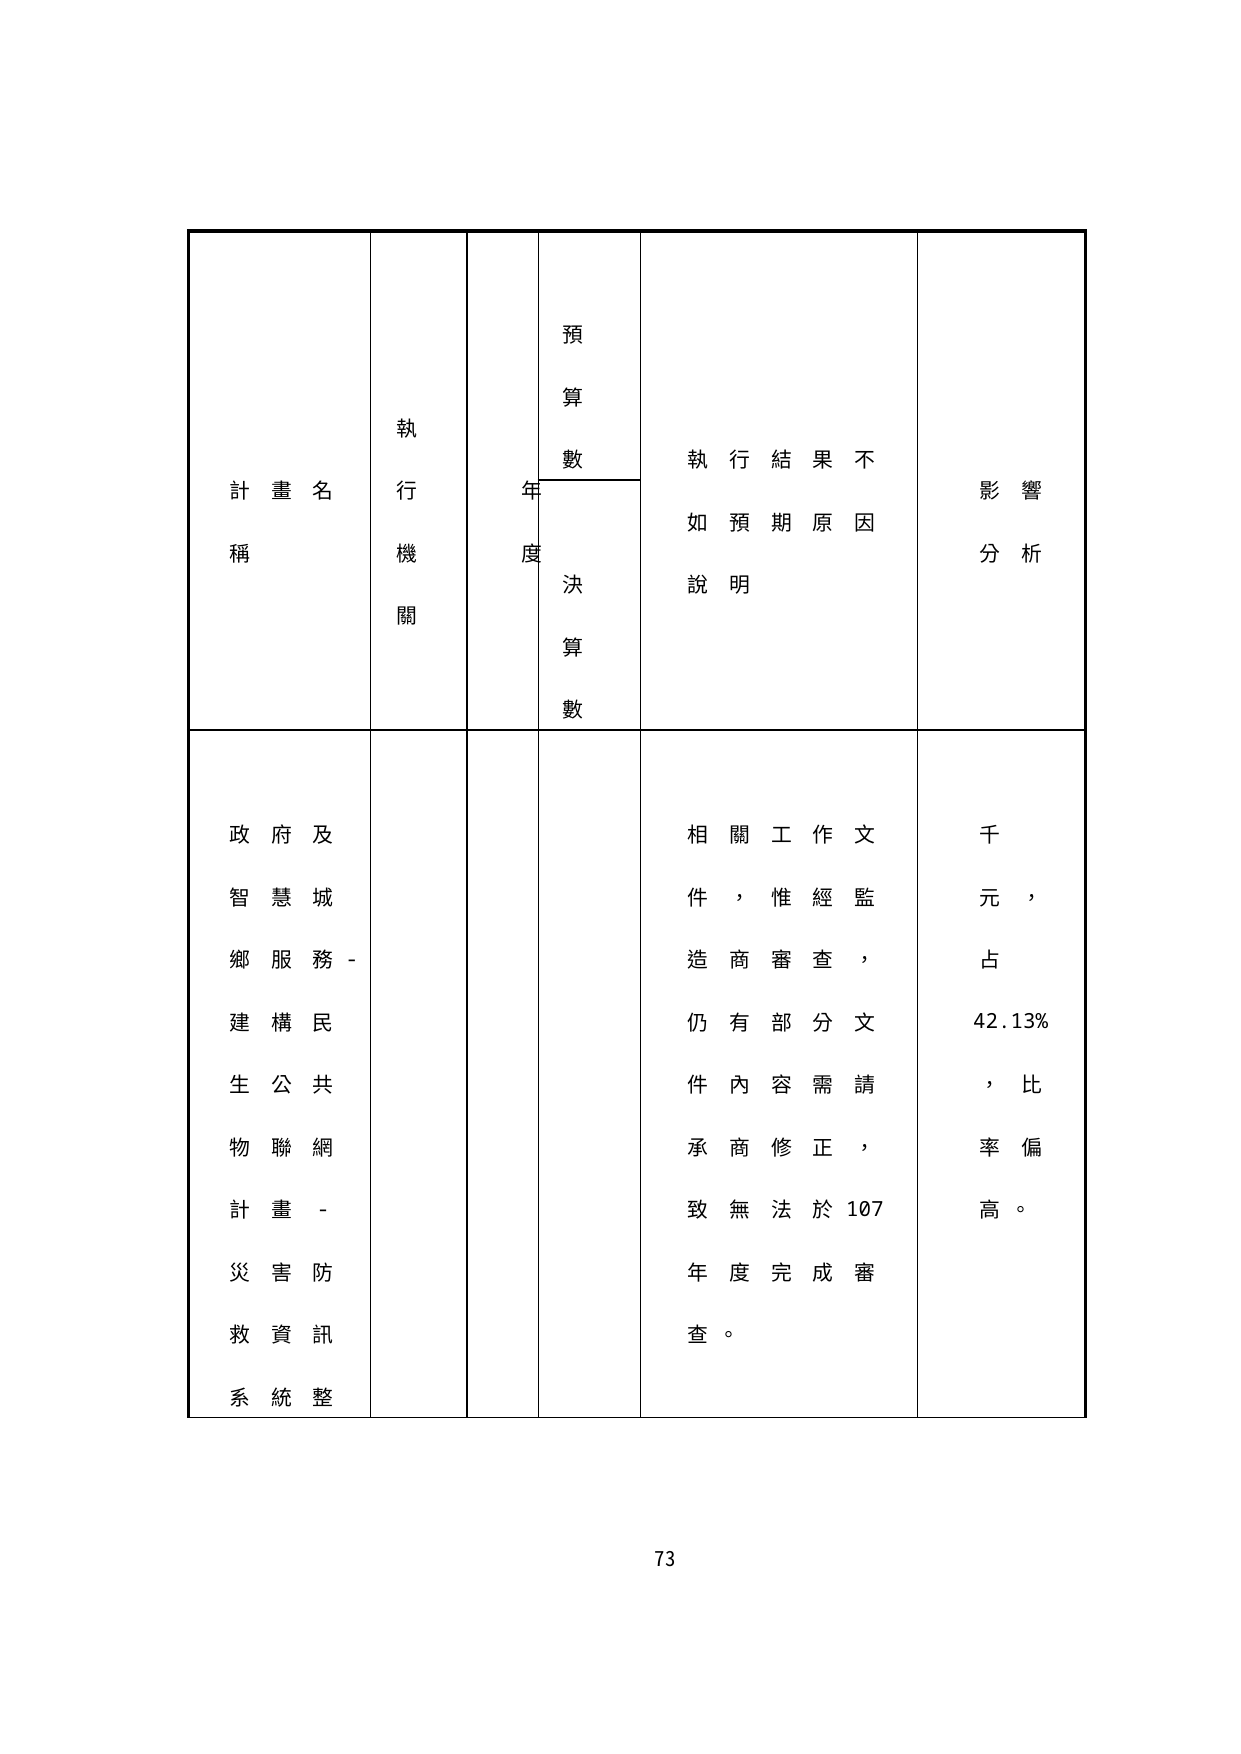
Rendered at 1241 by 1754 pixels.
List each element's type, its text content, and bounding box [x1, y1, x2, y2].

table_cell [468, 731, 538, 1417]
table_header 執行機關 [371, 233, 466, 729]
table_header 執行結果不如預期原因說明 [641, 233, 917, 729]
table_header 影響分析 [918, 233, 1084, 729]
table_cell [539, 731, 640, 1417]
table_cell [371, 731, 466, 1417]
table_header 年度 [468, 233, 538, 729]
table_header 計畫名稱 [190, 233, 370, 729]
table_cell 決算數 [539, 481, 640, 729]
table_cell 千元，占42.13%，比率偏高。 [918, 731, 1084, 1417]
table_header 預算數 [539, 233, 640, 479]
table_cell 政府及智慧城鄉服務-建構民生公共物聯網計畫-災害防救資訊系統整 [190, 731, 370, 1417]
table_cell 相關工作文件，惟經監造商審查，仍有部分文件內容需請承商修正，致無法於107年度完成審查。 [641, 731, 917, 1417]
